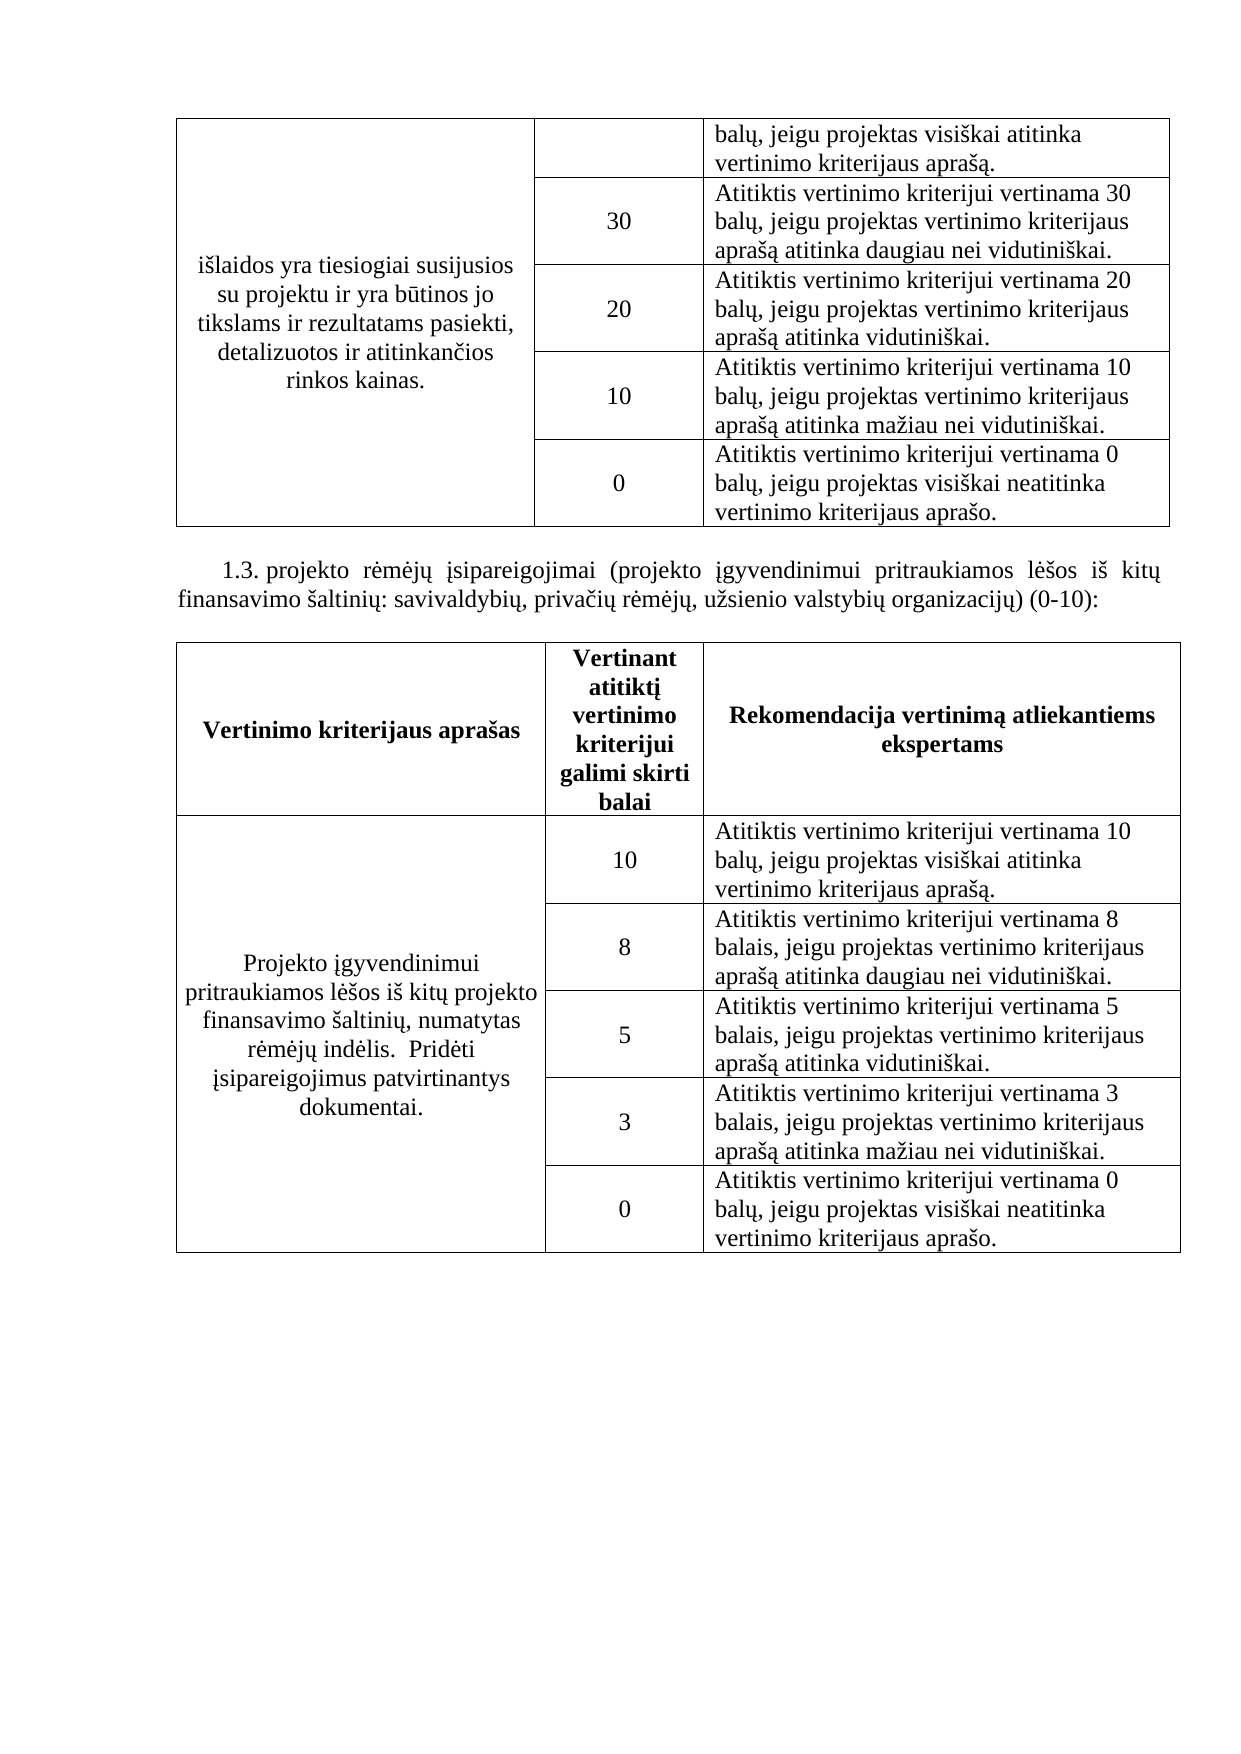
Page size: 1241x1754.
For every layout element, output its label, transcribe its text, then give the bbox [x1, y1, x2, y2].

table_cell Atitiktis vertinimo kriterijui vertinama 10 balų, jeigu projektas vertinimo kriterijaus aprašą atitinka mažiau nei vidutiniškai. [704, 352, 1169, 438]
table_cell Atitiktis vertinimo kriterijui vertinama 20 balų, jeigu projektas vertinimo kriterijaus aprašą atitinka vidutiniškai. [704, 265, 1169, 351]
table_cell [535, 119, 703, 177]
table_cell 0 [535, 440, 703, 526]
table_cell Atitiktis vertinimo kriterijui vertinama 0 balų, jeigu projektas visiškai neatitinka vertinimo kriterijaus aprašo. [704, 1166, 1180, 1252]
table_cell 8 [546, 904, 703, 990]
table_cell 30 [535, 178, 703, 264]
table_cell balų, jeigu projektas visiškai atitinka vertinimo kriterijaus aprašą. [704, 119, 1169, 177]
table_cell 10 [546, 816, 703, 903]
table_cell Atitiktis vertinimo kriterijui vertinama 0 balų, jeigu projektas visiškai neatitinka vertinimo kriterijaus aprašo. [704, 440, 1169, 526]
table_cell 5 [546, 991, 703, 1077]
table_header Vertinant atitiktį vertinimo kriterijui galimi skirti balai [546, 643, 703, 815]
table_cell Atitiktis vertinimo kriterijui vertinama 30 balų, jeigu projektas vertinimo kriterijaus aprašą atitinka daugiau nei vidutiniškai. [704, 178, 1169, 264]
table_header Vertinimo kriterijaus aprašas [177, 643, 545, 815]
table_header Rekomendacija vertinimą atliekantiems ekspertams [704, 643, 1180, 815]
table_cell Atitiktis vertinimo kriterijui vertinama 3 balais, jeigu projektas vertinimo kriterijaus aprašą atitinka mažiau nei vidutiniškai. [704, 1078, 1180, 1164]
text 1.3. projekto rėmėjų įsipareigojimai (projekto įgyvendinimui pritraukiamos lėšos iš kitų finansavimo šaltinių: savivaldybių, privačių rėmėjų, užsienio valstybių organizacijų) (0-10): [177, 556, 1161, 613]
table_cell Atitiktis vertinimo kriterijui vertinama 5 balais, jeigu projektas vertinimo kriterijaus aprašą atitinka vidutiniškai. [704, 991, 1180, 1077]
table_cell 3 [546, 1078, 703, 1164]
table_cell 10 [535, 352, 703, 438]
table_cell Atitiktis vertinimo kriterijui vertinama 10 balų, jeigu projektas visiškai atitinka vertinimo kriterijaus aprašą. [704, 816, 1180, 903]
table_cell Atitiktis vertinimo kriterijui vertinama 8 balais, jeigu projektas vertinimo kriterijaus aprašą atitinka daugiau nei vidutiniškai. [704, 904, 1180, 990]
table_cell 20 [535, 265, 703, 351]
table_cell išlaidos yra tiesiogiai susijusios su projektu ir yra būtinos jo tikslams ir rezultatams pasiekti, detalizuotos ir atitinkančios rinkos kainas. [177, 119, 534, 526]
table_cell 0 [546, 1166, 703, 1252]
table_cell Projekto įgyvendinimui pritraukiamos lėšos iš kitų projekto finansavimo šaltinių, numatytas rėmėjų indėlis. Pridėti įsipareigojimus patvirtinantys dokumentai. [177, 816, 545, 1252]
